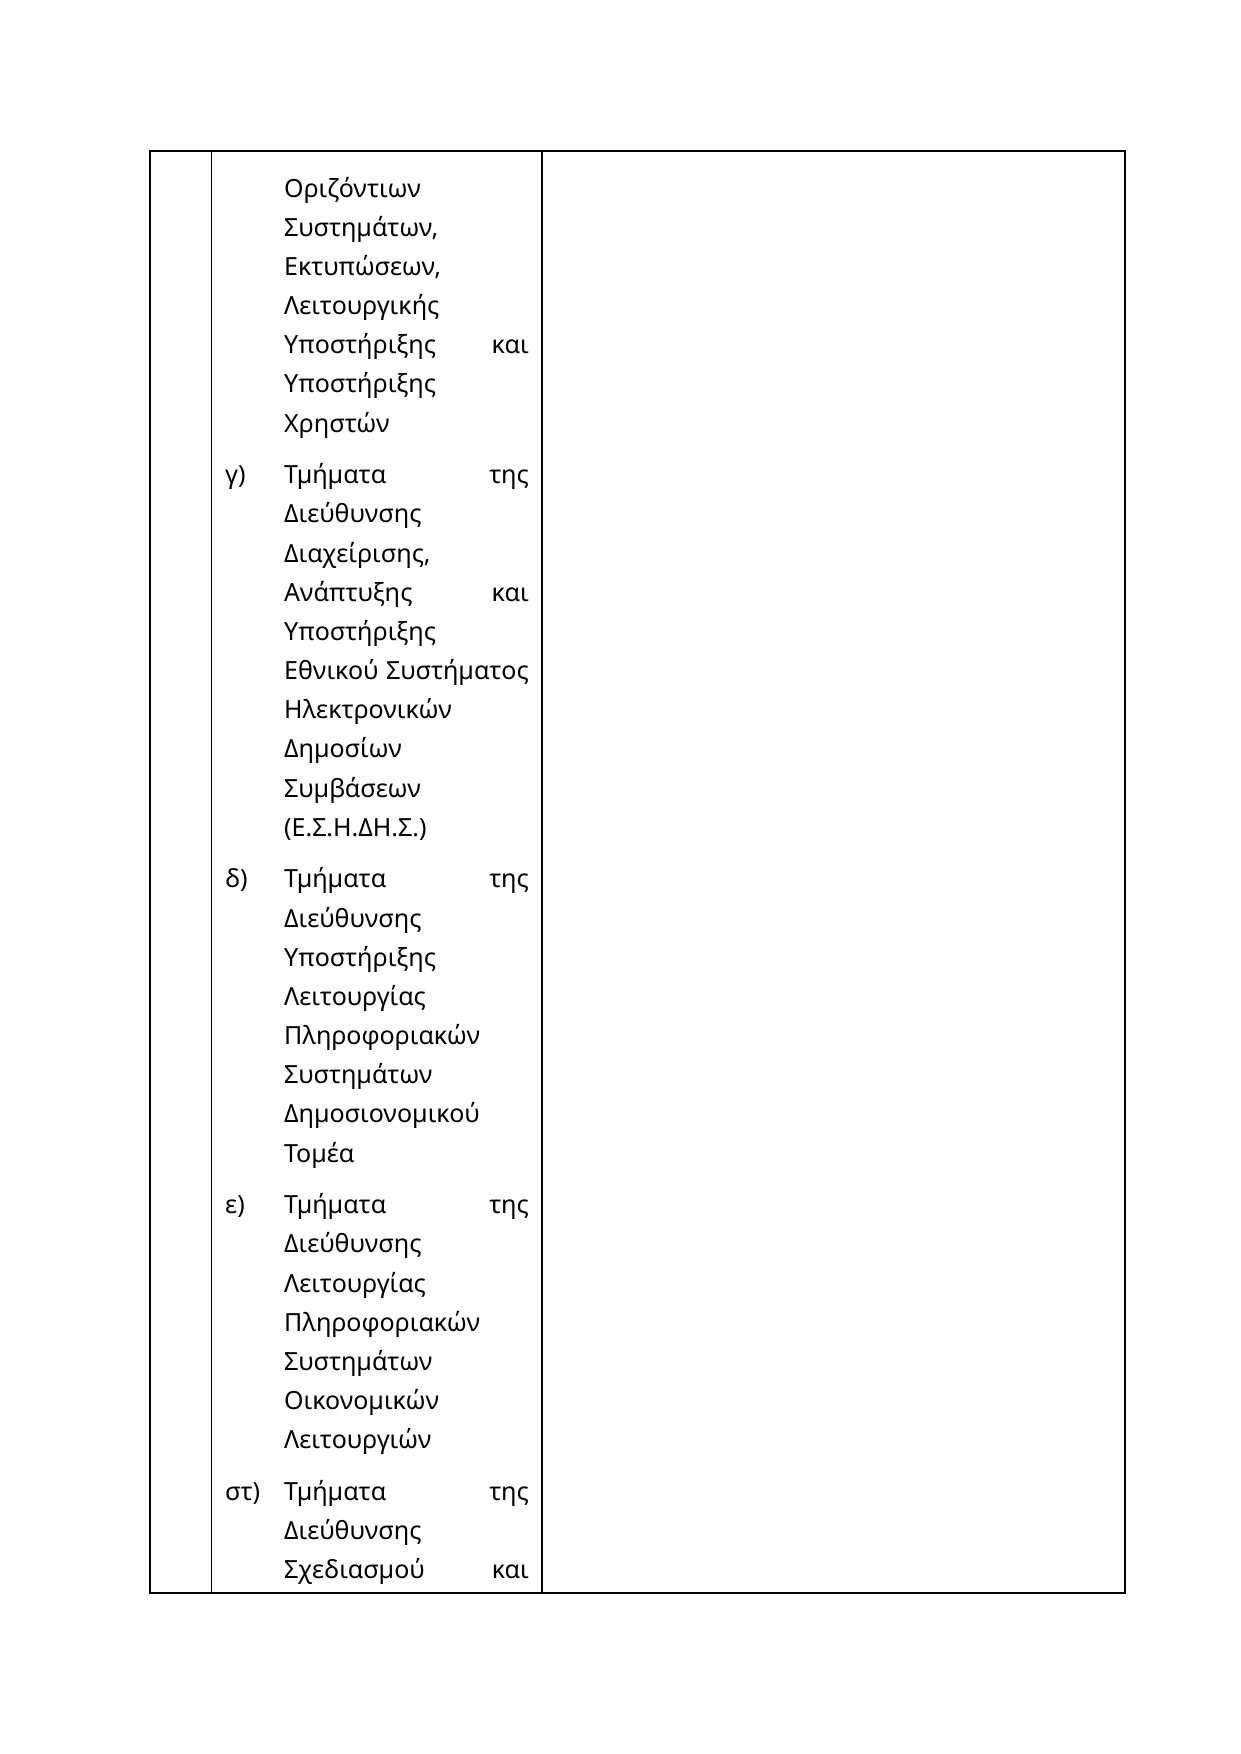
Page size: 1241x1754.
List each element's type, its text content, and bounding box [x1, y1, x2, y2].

table_cell [151, 152, 211, 1592]
table_cell [543, 152, 1124, 1592]
table_cell Οριζόντιων Συστημάτων, Εκτυπώσεων, Λειτουργικής Υποστήριξης και Υποστήριξης Χρηστών γ) Τμήματα της Διεύθυνσης Διαχείρισης, Ανάπτυξης και Υποστήριξης Εθνικού Συστήματος Ηλεκτρονικών Δημοσίων Συμβάσεων (Ε.Σ.Η.ΔΗ.Σ.) δ) Τμήματα της Διεύθυνσης Υποστήριξης Λειτουργίας Πληροφοριακών Συστημάτων Δημοσιονομικού Τομέα ε) Τμήματα της Διεύθυνσης Λειτουργίας Πληροφοριακών Συστημάτων Οικονομικών Λειτουργιών στ) Τμήματα της Διεύθυνσης Σχεδιασμού και [212, 152, 541, 1592]
